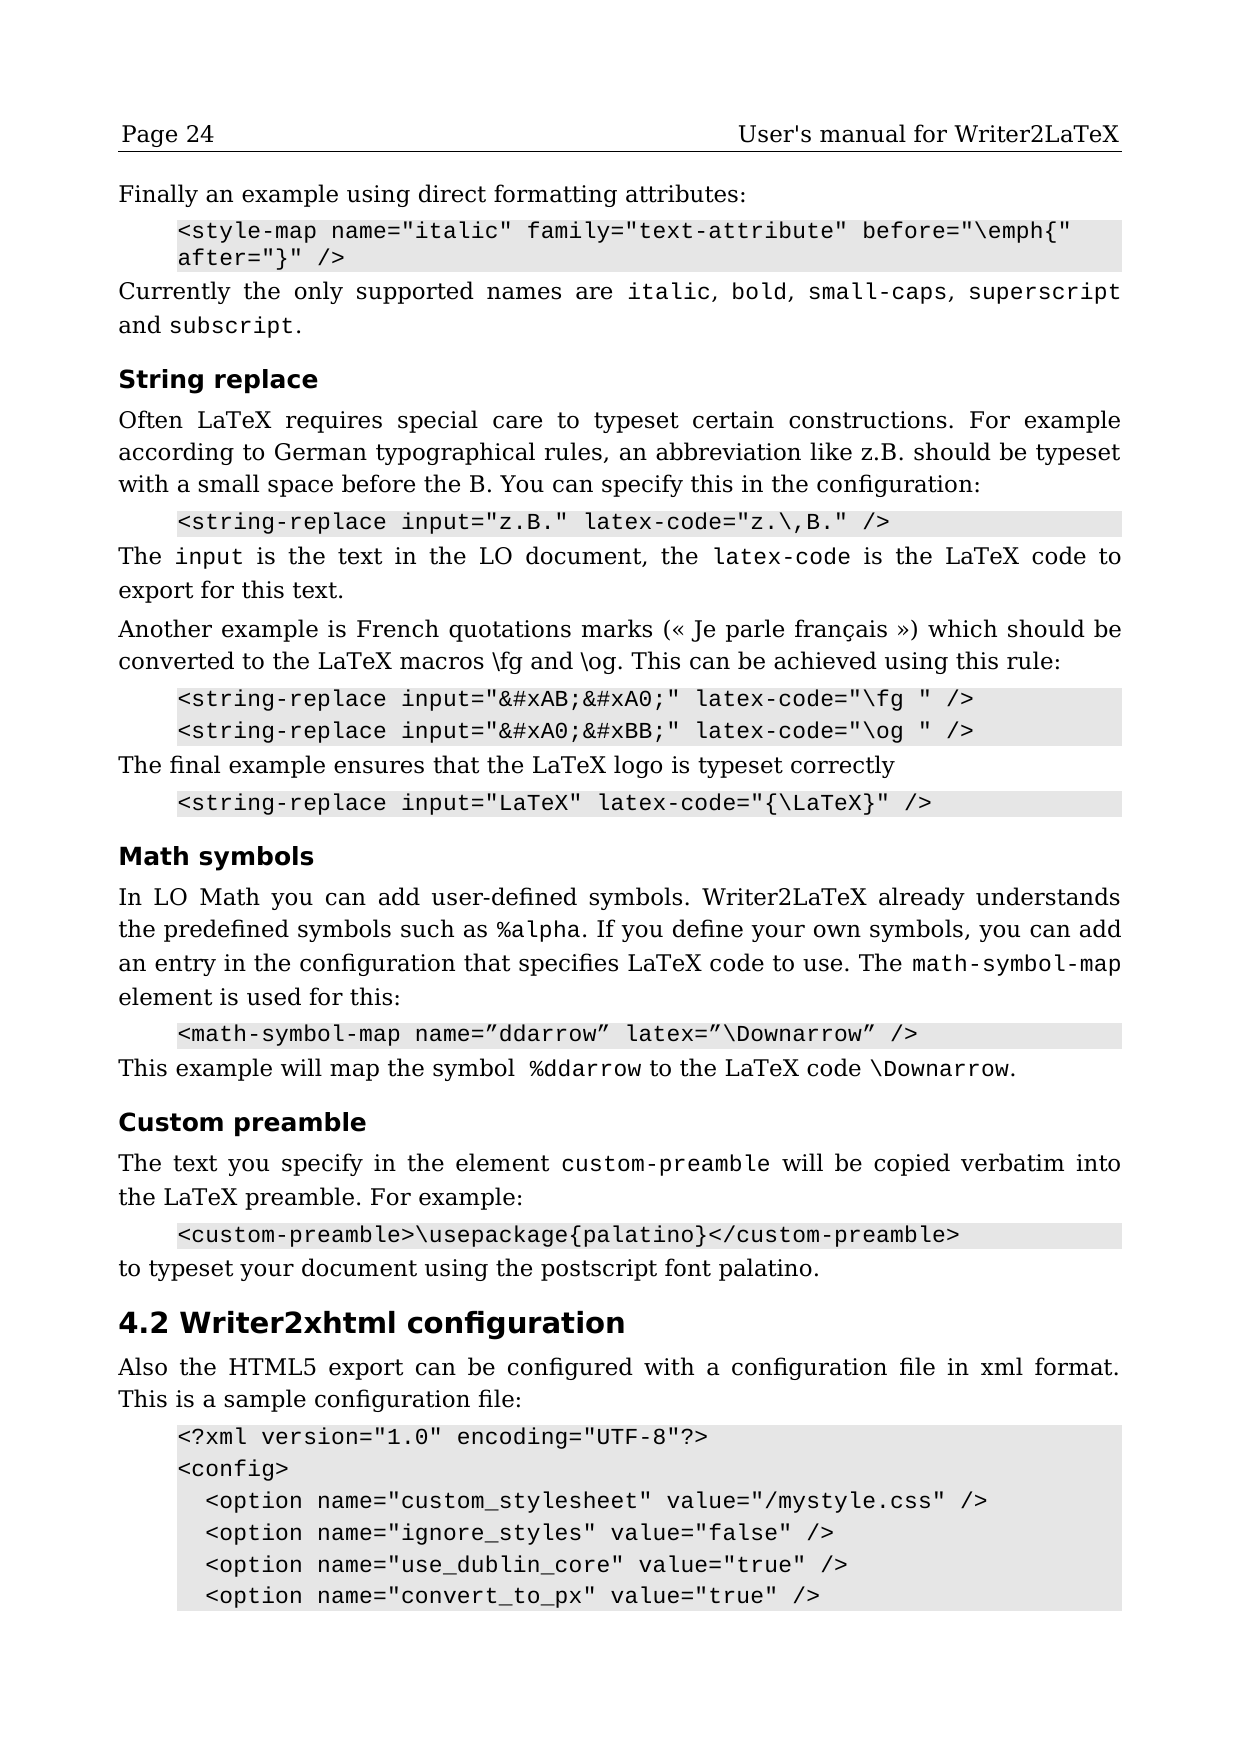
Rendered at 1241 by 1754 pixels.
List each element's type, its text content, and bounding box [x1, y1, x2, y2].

text <custom-preamble>\usepackage{palatino}</custom-preamble> [177, 1223, 1122, 1249]
subtitle String replace [118, 365, 1122, 394]
text <option name="use_dublin_core" value="true" /> [177, 1553, 1122, 1579]
text to typeset your document using the postscript font palatino. [118, 1255, 1122, 1282]
text <string-replace input="z.B." latex-code="z.\,B." /> [177, 511, 1122, 537]
text This example will map the symbol %ddarrow to the LaTeX code \Downarrow. [118, 1055, 1122, 1083]
text <option name="convert_to_px" value="true" /> [177, 1585, 1122, 1611]
text <config> [177, 1457, 1122, 1483]
text In LO Math you can add user-defined symbols. Writer2LaTeX already understands the predefined symbols such as %alpha. If you define your own symbols, you can add an entry in the configuration that specifies LaTeX code to use. The math-symbol-map element is used for this: [118, 883, 1122, 1010]
subtitle Math symbols [118, 842, 1122, 871]
text The text you specify in the element custom-preamble will be copied verbatim into the LaTeX preamble. For example: [118, 1150, 1122, 1211]
text <?xml version="1.0" encoding="UTF-8"?> [177, 1425, 1122, 1451]
text <option name="ignore_styles" value="false" /> [177, 1521, 1122, 1547]
text <style-map name="italic" family="text-attribute" before="\emph{" after="}" /> [177, 220, 1122, 272]
text <string-replace input="&#xAB;&#xA0;" latex-code="\fg " /> [177, 688, 1122, 714]
text Currently the only supported names are italic, bold, small-caps, superscript and subscript. [118, 278, 1122, 340]
text The input is the text in the LO document, the latex-code is the LaTeX code to export for this text. [118, 543, 1122, 603]
text <string-replace input="&#xA0;&#xBB;" latex-code="\og " /> [177, 719, 1122, 746]
text Finally an example using direct formatting attributes: [118, 181, 1122, 207]
text Also the HTML5 export can be configured with a configuration file in xml format. This is a sample configuration file: [118, 1353, 1122, 1413]
text The final example ensures that the LaTeX logo is typeset correctly [118, 752, 1122, 778]
subtitle Writer2xhtml configuration [118, 1307, 1122, 1341]
text <math-symbol-map name=”ddarrow” latex=”\Downarrow” /> [177, 1023, 1122, 1049]
text Often LaTeX requires special care to typeset certain constructions. For example according to German typographical rules, an abbreviation like z.B. should be typeset with a small space before the B. You can specify this in the configuration: [118, 407, 1122, 498]
text Another example is French quotations marks (« Je parle français ») which should be converted to the LaTeX macros \fg and \og. This can be achieved using this rule: [118, 616, 1122, 675]
text <option name="custom_stylesheet" value="/mystyle.css" /> [177, 1489, 1122, 1515]
text <string-replace input="LaTeX" latex-code="{\LaTeX}" /> [177, 791, 1122, 817]
subtitle Custom preamble [118, 1108, 1122, 1137]
